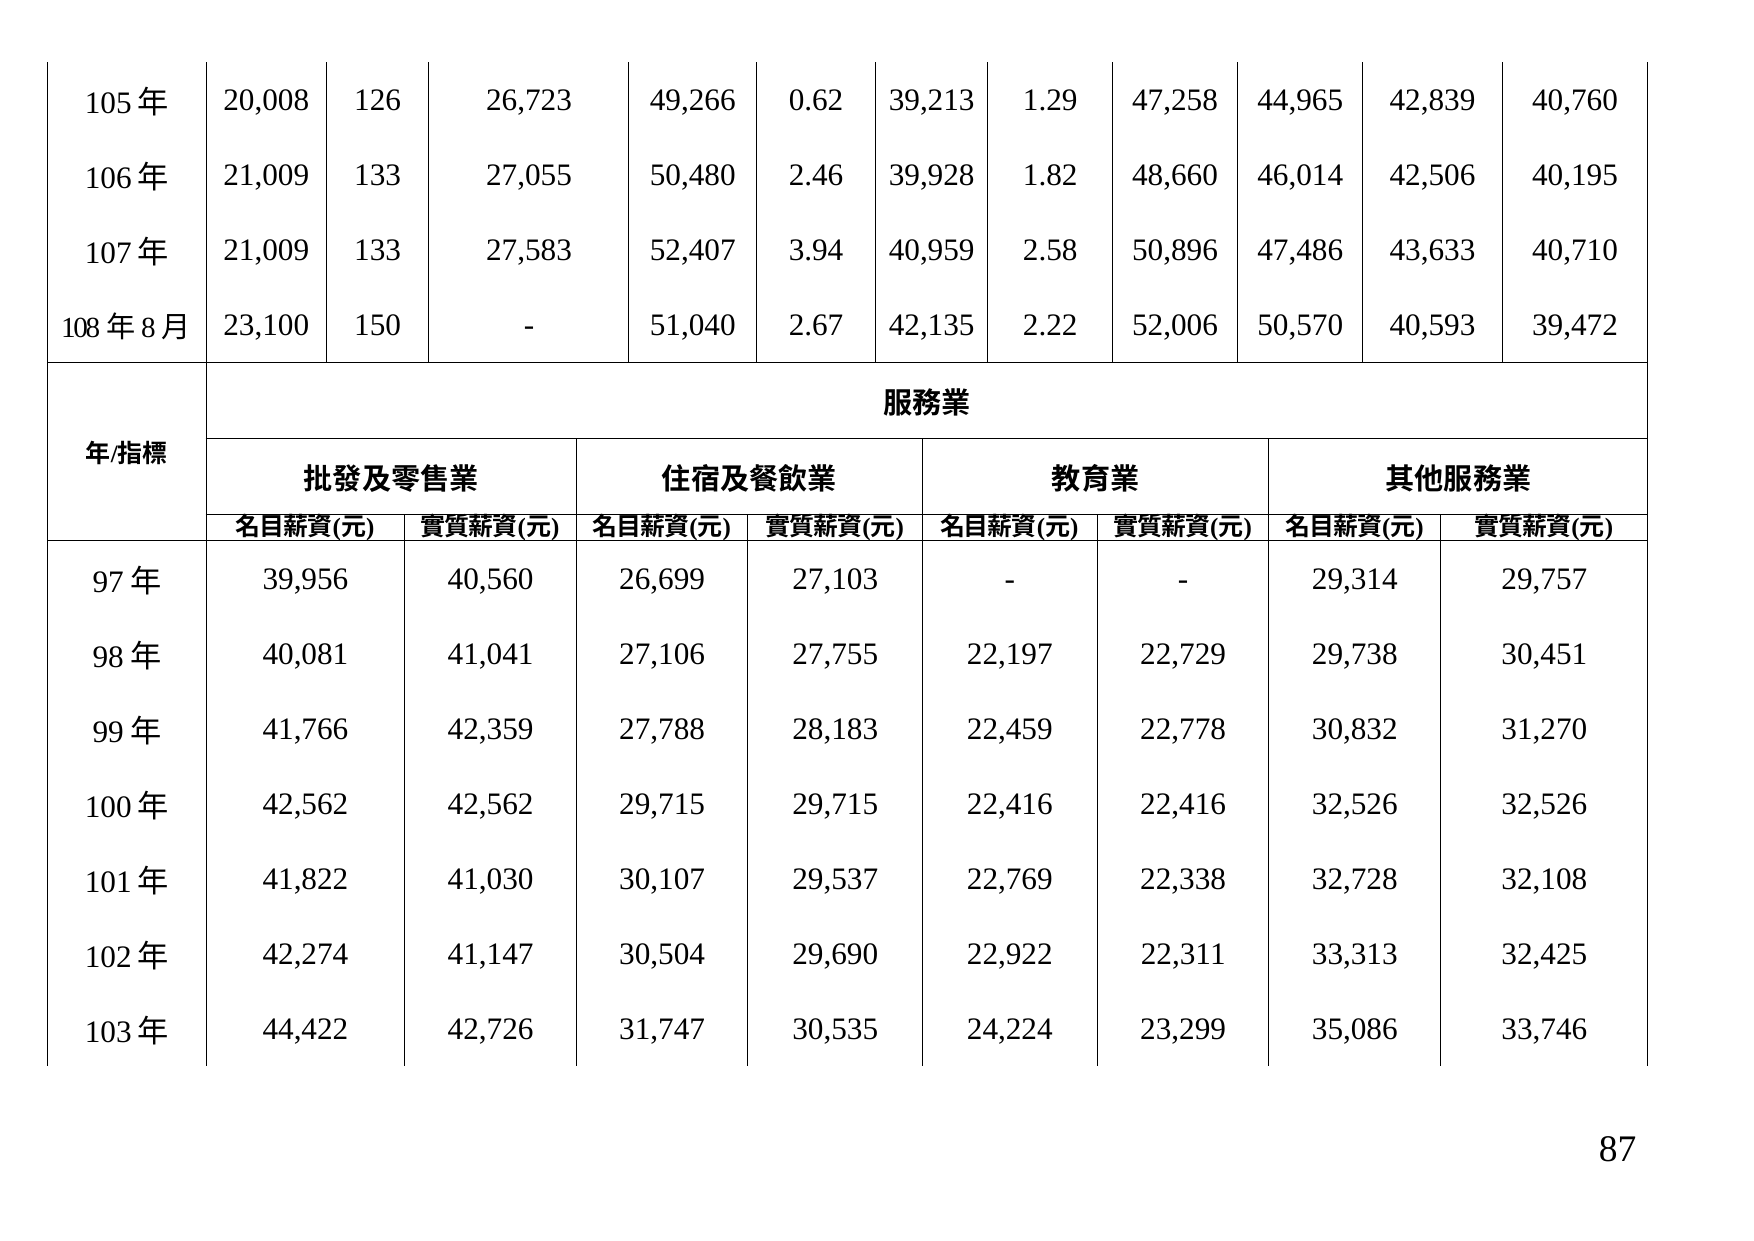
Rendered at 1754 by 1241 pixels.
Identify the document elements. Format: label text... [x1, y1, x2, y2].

table_cell 40,081 [207, 616, 404, 691]
table_cell 21,009 [207, 137, 326, 212]
table_cell 40,195 [1503, 137, 1647, 212]
table_cell 23,100 [207, 287, 326, 362]
table_cell 28,183 [748, 691, 922, 766]
table_cell 42,839 [1363, 62, 1502, 137]
table_cell 22,338 [1098, 841, 1268, 916]
table_cell 批發及零售業 [207, 439, 576, 514]
table_cell 0.62 [757, 62, 875, 137]
table_cell 33,746 [1441, 991, 1647, 1066]
table_cell 27,103 [748, 541, 922, 616]
table_cell 50,570 [1238, 287, 1362, 362]
table_cell 133 [327, 212, 428, 287]
table_cell - [923, 541, 1097, 616]
table_cell 32,526 [1441, 766, 1647, 841]
table_cell 22,778 [1098, 691, 1268, 766]
table_cell 其他服務業 [1269, 439, 1647, 514]
table_cell 42,274 [207, 916, 404, 991]
table_cell 22,459 [923, 691, 1097, 766]
table_cell 30,832 [1269, 691, 1440, 766]
table_cell 31,747 [577, 991, 747, 1066]
table_cell 42,135 [876, 287, 987, 362]
table_cell 35,086 [1269, 991, 1440, 1066]
table_cell 2.67 [757, 287, 875, 362]
table_cell 名目薪資(元) [577, 515, 747, 540]
table_cell 服務業 [207, 363, 1647, 438]
table_cell 實質薪資(元) [405, 515, 576, 540]
table_cell 40,710 [1503, 212, 1647, 287]
table_cell 29,690 [748, 916, 922, 991]
table_cell 98年 [48, 616, 206, 691]
table_cell 21,009 [207, 212, 326, 287]
table_cell 99年 [48, 691, 206, 766]
table_cell 27,106 [577, 616, 747, 691]
table_cell 150 [327, 287, 428, 362]
table_cell 46,014 [1238, 137, 1362, 212]
table_cell 27,788 [577, 691, 747, 766]
table_cell 41,766 [207, 691, 404, 766]
table_cell 48,660 [1113, 137, 1237, 212]
table_cell 44,965 [1238, 62, 1362, 137]
table_cell 39,956 [207, 541, 404, 616]
table_cell 22,769 [923, 841, 1097, 916]
table_cell 97年 [48, 541, 206, 616]
table_cell 105年 [48, 62, 206, 137]
table_cell 47,486 [1238, 212, 1362, 287]
table_cell 42,726 [405, 991, 576, 1066]
table_cell 42,562 [207, 766, 404, 841]
table_cell 名目薪資(元) [923, 515, 1097, 540]
table_cell 29,738 [1269, 616, 1440, 691]
table_cell 31,270 [1441, 691, 1647, 766]
table_cell 106年 [48, 137, 206, 212]
table_cell 29,537 [748, 841, 922, 916]
table_cell 40,560 [405, 541, 576, 616]
table_cell 22,922 [923, 916, 1097, 991]
table_cell 年/指標 [48, 363, 206, 540]
table_cell 22,311 [1098, 916, 1268, 991]
table_cell 教育業 [923, 439, 1268, 514]
table_cell 實質薪資(元) [1098, 515, 1268, 540]
table_cell 32,108 [1441, 841, 1647, 916]
table_cell 29,757 [1441, 541, 1647, 616]
table_cell 20,008 [207, 62, 326, 137]
table_cell 29,715 [577, 766, 747, 841]
table_cell 23,299 [1098, 991, 1268, 1066]
table_cell 42,506 [1363, 137, 1502, 212]
table_cell 52,006 [1113, 287, 1237, 362]
table_cell 22,416 [923, 766, 1097, 841]
table_cell 107年 [48, 212, 206, 287]
table_cell 102年 [48, 916, 206, 991]
table_cell 26,723 [429, 62, 628, 137]
table_cell 103年 [48, 991, 206, 1066]
table_cell 29,715 [748, 766, 922, 841]
table_cell 22,416 [1098, 766, 1268, 841]
table_cell 40,760 [1503, 62, 1647, 137]
table_cell 30,504 [577, 916, 747, 991]
table_cell 2.46 [757, 137, 875, 212]
table_cell 41,822 [207, 841, 404, 916]
table_cell 50,896 [1113, 212, 1237, 287]
table_cell 40,959 [876, 212, 987, 287]
table_cell 27,583 [429, 212, 628, 287]
table_cell 44,422 [207, 991, 404, 1066]
table_cell 1.29 [988, 62, 1112, 137]
table_cell 33,313 [1269, 916, 1440, 991]
table_cell 39,472 [1503, 287, 1647, 362]
table_cell 41,147 [405, 916, 576, 991]
table_cell - [1098, 541, 1268, 616]
table_cell 32,728 [1269, 841, 1440, 916]
table_cell 43,633 [1363, 212, 1502, 287]
table_cell 108年8月 [48, 287, 206, 362]
table_cell 實質薪資(元) [748, 515, 922, 540]
table_cell 50,480 [629, 137, 756, 212]
table_cell 41,030 [405, 841, 576, 916]
table_cell 42,359 [405, 691, 576, 766]
table_cell 39,928 [876, 137, 987, 212]
table_cell 52,407 [629, 212, 756, 287]
table_cell 名目薪資(元) [207, 515, 404, 540]
table_cell 42,562 [405, 766, 576, 841]
table_cell 126 [327, 62, 428, 137]
table_cell 51,040 [629, 287, 756, 362]
table_cell 26,699 [577, 541, 747, 616]
table_cell 1.82 [988, 137, 1112, 212]
table_cell - [429, 287, 628, 362]
table_cell 2.58 [988, 212, 1112, 287]
table_cell 30,535 [748, 991, 922, 1066]
table_cell 133 [327, 137, 428, 212]
table_cell 22,729 [1098, 616, 1268, 691]
table_cell 49,266 [629, 62, 756, 137]
table_cell 39,213 [876, 62, 987, 137]
table_cell 100年 [48, 766, 206, 841]
table_cell 29,314 [1269, 541, 1440, 616]
table_cell 27,055 [429, 137, 628, 212]
table_cell 30,451 [1441, 616, 1647, 691]
table_cell 住宿及餐飲業 [577, 439, 922, 514]
table_cell 101年 [48, 841, 206, 916]
table_cell 24,224 [923, 991, 1097, 1066]
table_cell 3.94 [757, 212, 875, 287]
table_cell 30,107 [577, 841, 747, 916]
table_cell 22,197 [923, 616, 1097, 691]
table_cell 名目薪資(元) [1269, 515, 1440, 540]
table_cell 27,755 [748, 616, 922, 691]
table_cell 41,041 [405, 616, 576, 691]
table_cell 實質薪資(元) [1441, 515, 1647, 540]
table_cell 2.22 [988, 287, 1112, 362]
table_cell 32,425 [1441, 916, 1647, 991]
table_cell 32,526 [1269, 766, 1440, 841]
table_cell 40,593 [1363, 287, 1502, 362]
table_cell 47,258 [1113, 62, 1237, 137]
